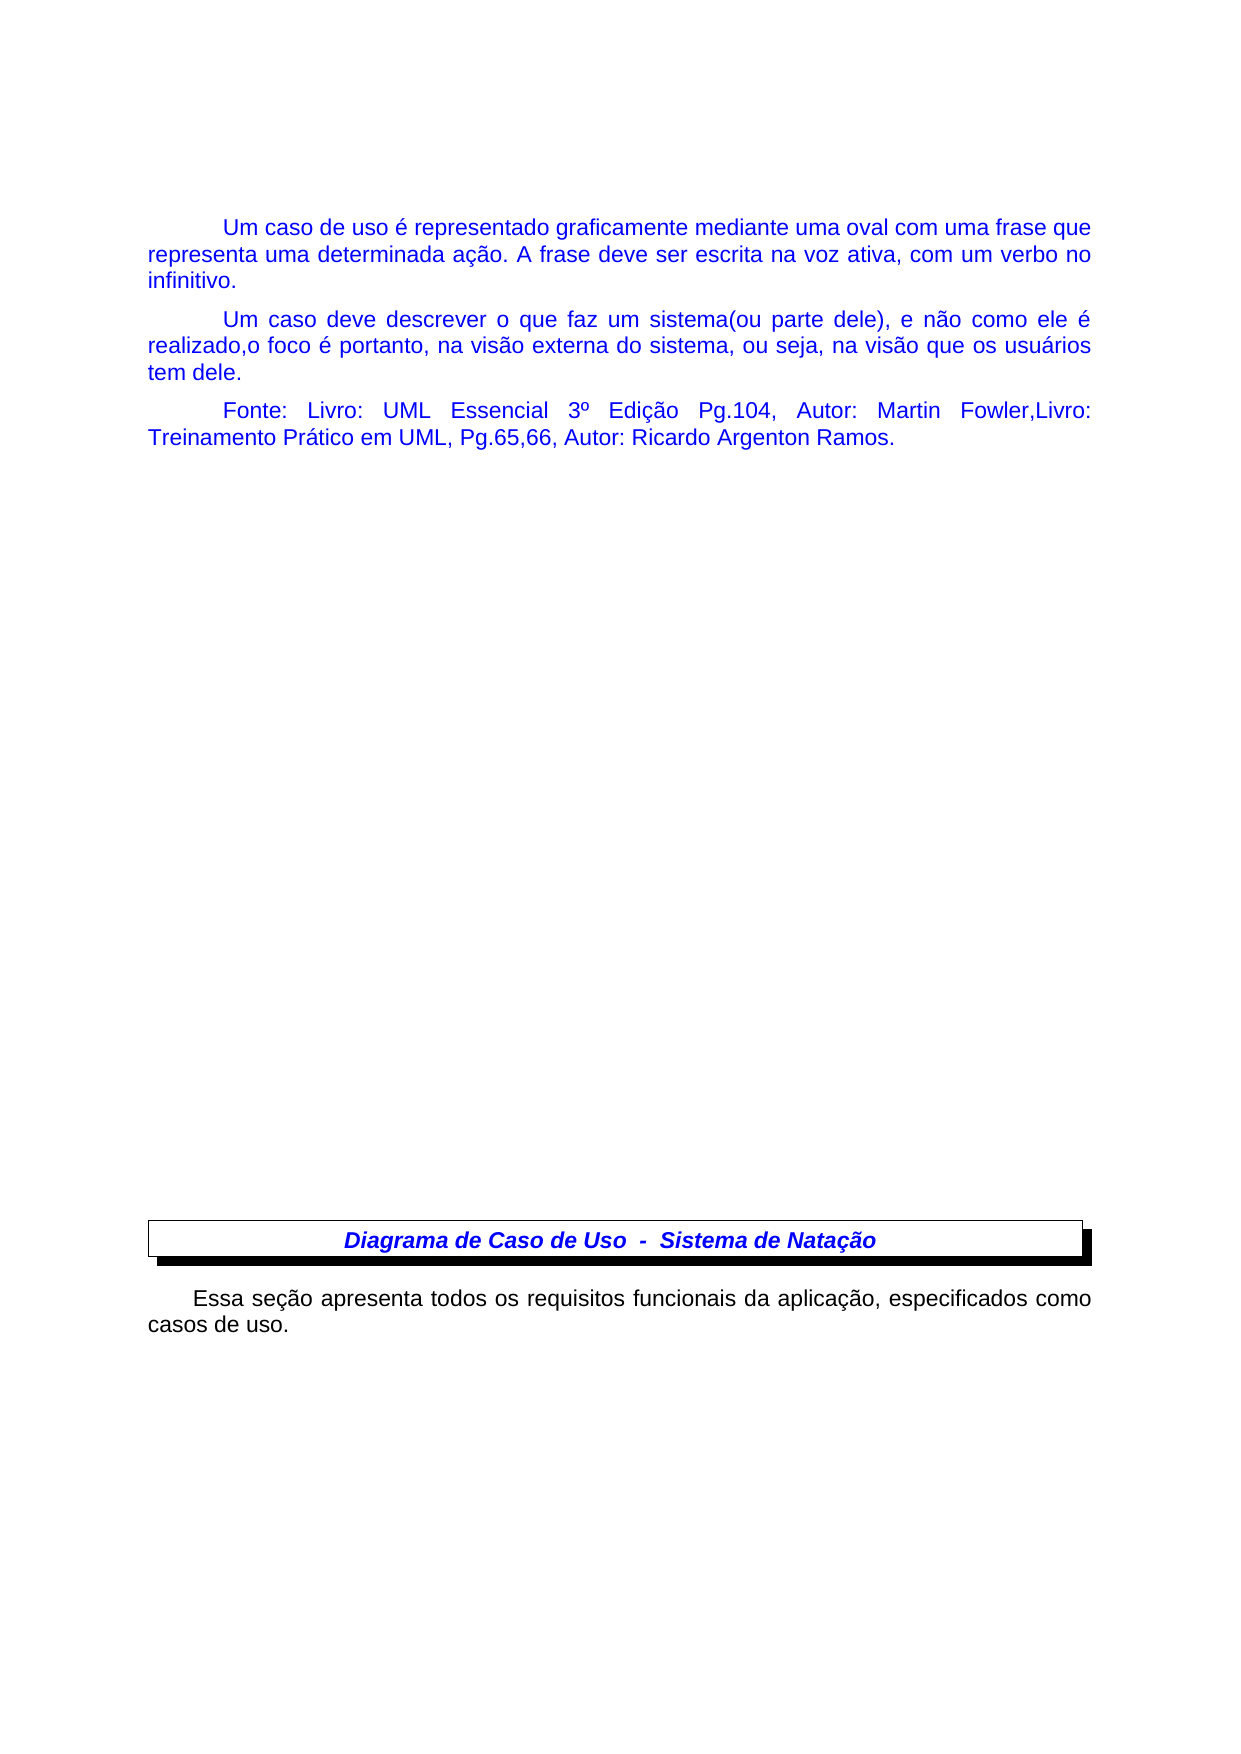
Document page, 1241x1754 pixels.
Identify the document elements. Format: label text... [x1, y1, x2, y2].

text Diagrama de Caso de Uso - Sistema de Natação [149, 1221, 1082, 1256]
text Um caso de uso é representado graficamente mediante uma oval com uma frase que representa uma determinada ação. A frase deve ser escrita na voz ativa, com um verbo no infinitivo. [148, 214, 1092, 293]
text Fonte: Livro: UML Essencial 3º Edição Pg.104, Autor: Martin Fowler,Livro: Treinamento Prático em UML, Pg.65,66, Autor: Ricardo Argenton Ramos. [148, 397, 1092, 450]
text Essa seção apresenta todos os requisitos funcionais da aplicação, especificados como casos de uso. [148, 1284, 1092, 1337]
text Um caso deve descrever o que faz um sistema(ou parte dele), e não como ele é realizado,o foco é portanto, na visão externa do sistema, ou seja, na visão que os usuários tem dele. [148, 306, 1092, 385]
